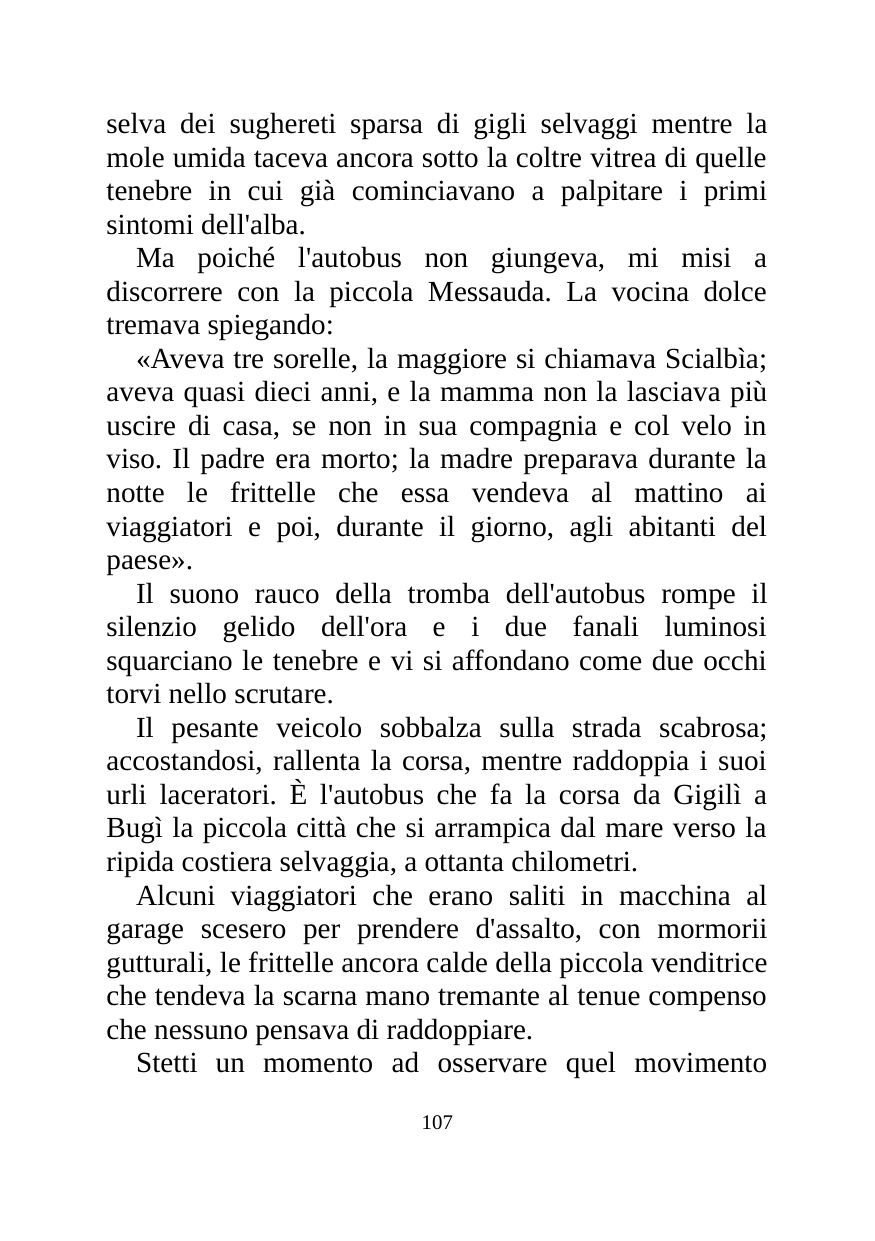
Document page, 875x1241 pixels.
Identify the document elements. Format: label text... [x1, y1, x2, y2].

text Ma poiché l'autobus non giungeva, mi misi a discorrere con la piccola Messauda. La vocina dolce tremava spiegando: [106, 240, 768, 341]
text Il pesante veicolo sobbalza sulla strada scabrosa; accostandosi, rallenta la corsa, mentre raddoppia i suoi urli laceratori. È l'autobus che fa la corsa da Gigilì a Bugì la piccola città che si arrampica dal mare verso la ripida costiera selvaggia, a ottanta chilometri. [106, 710, 768, 878]
text Il suono rauco della tromba dell'autobus rompe il silenzio gelido dell'ora e i due fanali luminosi squarciano le tenebre e vi si affondano come due occhi torvi nello scrutare. [106, 576, 768, 710]
text Alcuni viaggiatori che erano saliti in macchina al garage scesero per prendere d'assalto, con mormorii gutturali, le frittelle ancora calde della piccola venditrice che tendeva la scarna mano tremante al tenue compenso che nessuno pensava di raddoppiare. [106, 878, 768, 1045]
text Stetti un momento ad osservare quel movimento [106, 1045, 768, 1079]
text «Aveva tre sorelle, la maggiore si chiamava Scialbìa; aveva quasi dieci anni, e la mamma non la lasciava più uscire di casa, se non in sua compagnia e col velo in viso. Il padre era morto; la madre preparava durante la notte le frittelle che essa vendeva al mattino ai viaggiatori e poi, durante il giorno, agli abitanti del paese». [106, 341, 768, 576]
text selva dei sughereti sparsa di gigli selvaggi mentre la mole umida taceva ancora sotto la coltre vitrea di quelle tenebre in cui già cominciavano a palpitare i primi sintomi dell'alba. [106, 106, 768, 240]
